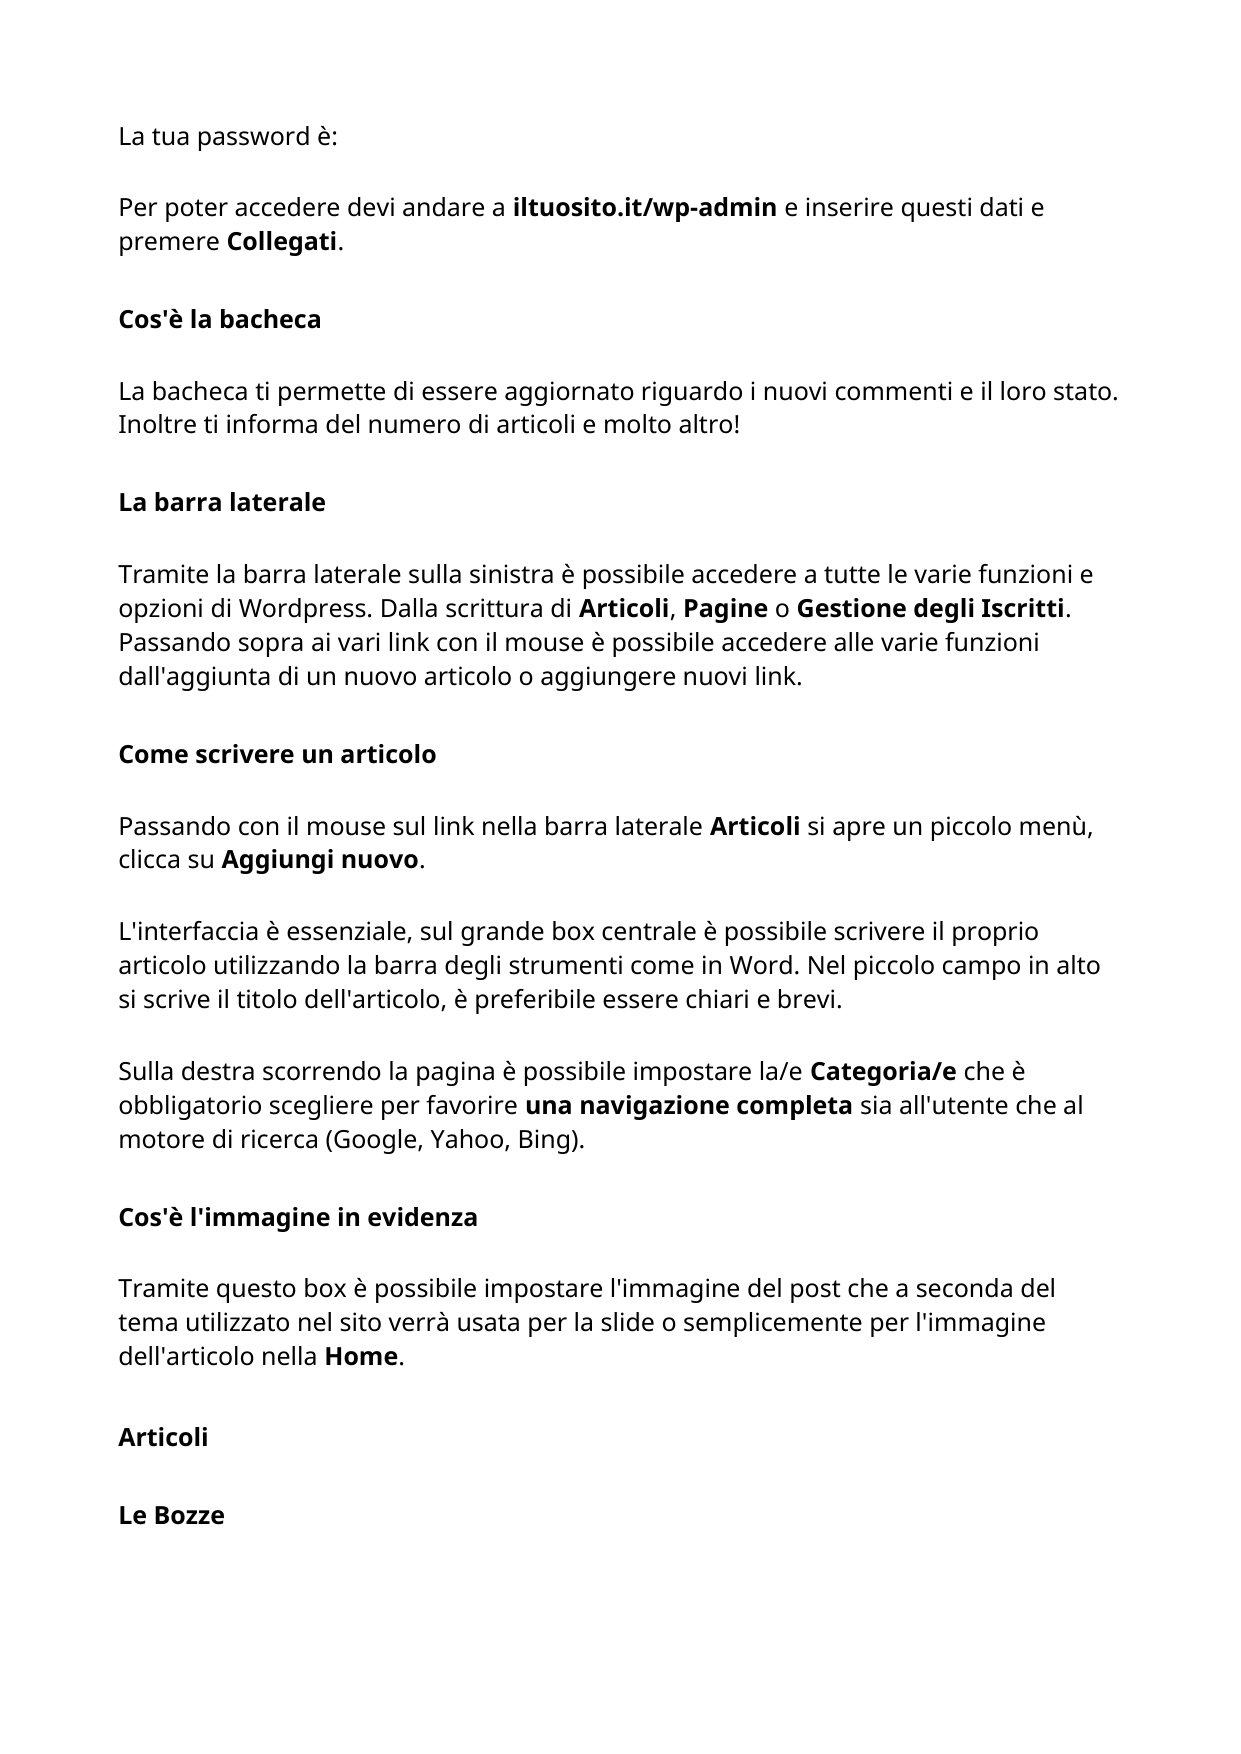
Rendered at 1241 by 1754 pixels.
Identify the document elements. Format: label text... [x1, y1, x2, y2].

text Cos'è l'immagine in evidenza [118, 1199, 1122, 1233]
text Le Bozze [118, 1498, 1122, 1532]
text Come scrivere un articolo [118, 737, 1122, 771]
text La barra laterale [118, 485, 1122, 519]
text Per poter accedere devi andare a iltuosito.it/wp-admin e inserire questi dati e premere Collegati. [118, 190, 1122, 258]
text Cos'è la bacheca [118, 302, 1122, 336]
text Tramite questo box è possibile impostare l'immagine del post che a seconda del tema utilizzato nel sito verrà usata per la slide o semplicemente per l'immagine dell'articolo nella Home. [118, 1271, 1122, 1373]
text Articoli [118, 1420, 1122, 1454]
text Passando con il mouse sul link nella barra laterale Articoli si apre un piccolo menù, clicca su Aggiungi nuovo. [118, 808, 1122, 876]
text La tua password è: [118, 118, 1122, 152]
text La bacheca ti permette di essere aggiornato riguardo i nuovi commenti e il loro stato. Inoltre ti informa del numero di articoli e molto altro! [118, 373, 1122, 441]
text L'interfaccia è essenziale, sul grande box centrale è possibile scrivere il proprio articolo utilizzando la barra degli strumenti come in Word. Nel piccolo campo in alto si scrive il titolo dell'articolo, è preferibile essere chiari e brevi. [118, 914, 1122, 1016]
text Sulla destra scorrendo la pagina è possibile impostare la/e Categoria/e che è obbligatorio scegliere per favorire una navigazione completa sia all'utente che al motore di ricerca (Google, Yahoo, Bing). [118, 1053, 1122, 1156]
text Tramite la barra laterale sulla sinistra è possibile accedere a tutte le varie funzioni e opzioni di Wordpress. Dalla scrittura di Articoli, Pagine o Gestione degli Iscritti. Passando sopra ai vari link con il mouse è possibile accedere alle varie funzioni dall'aggiunta di un nuovo articolo o aggiungere nuovi link. [118, 557, 1122, 693]
